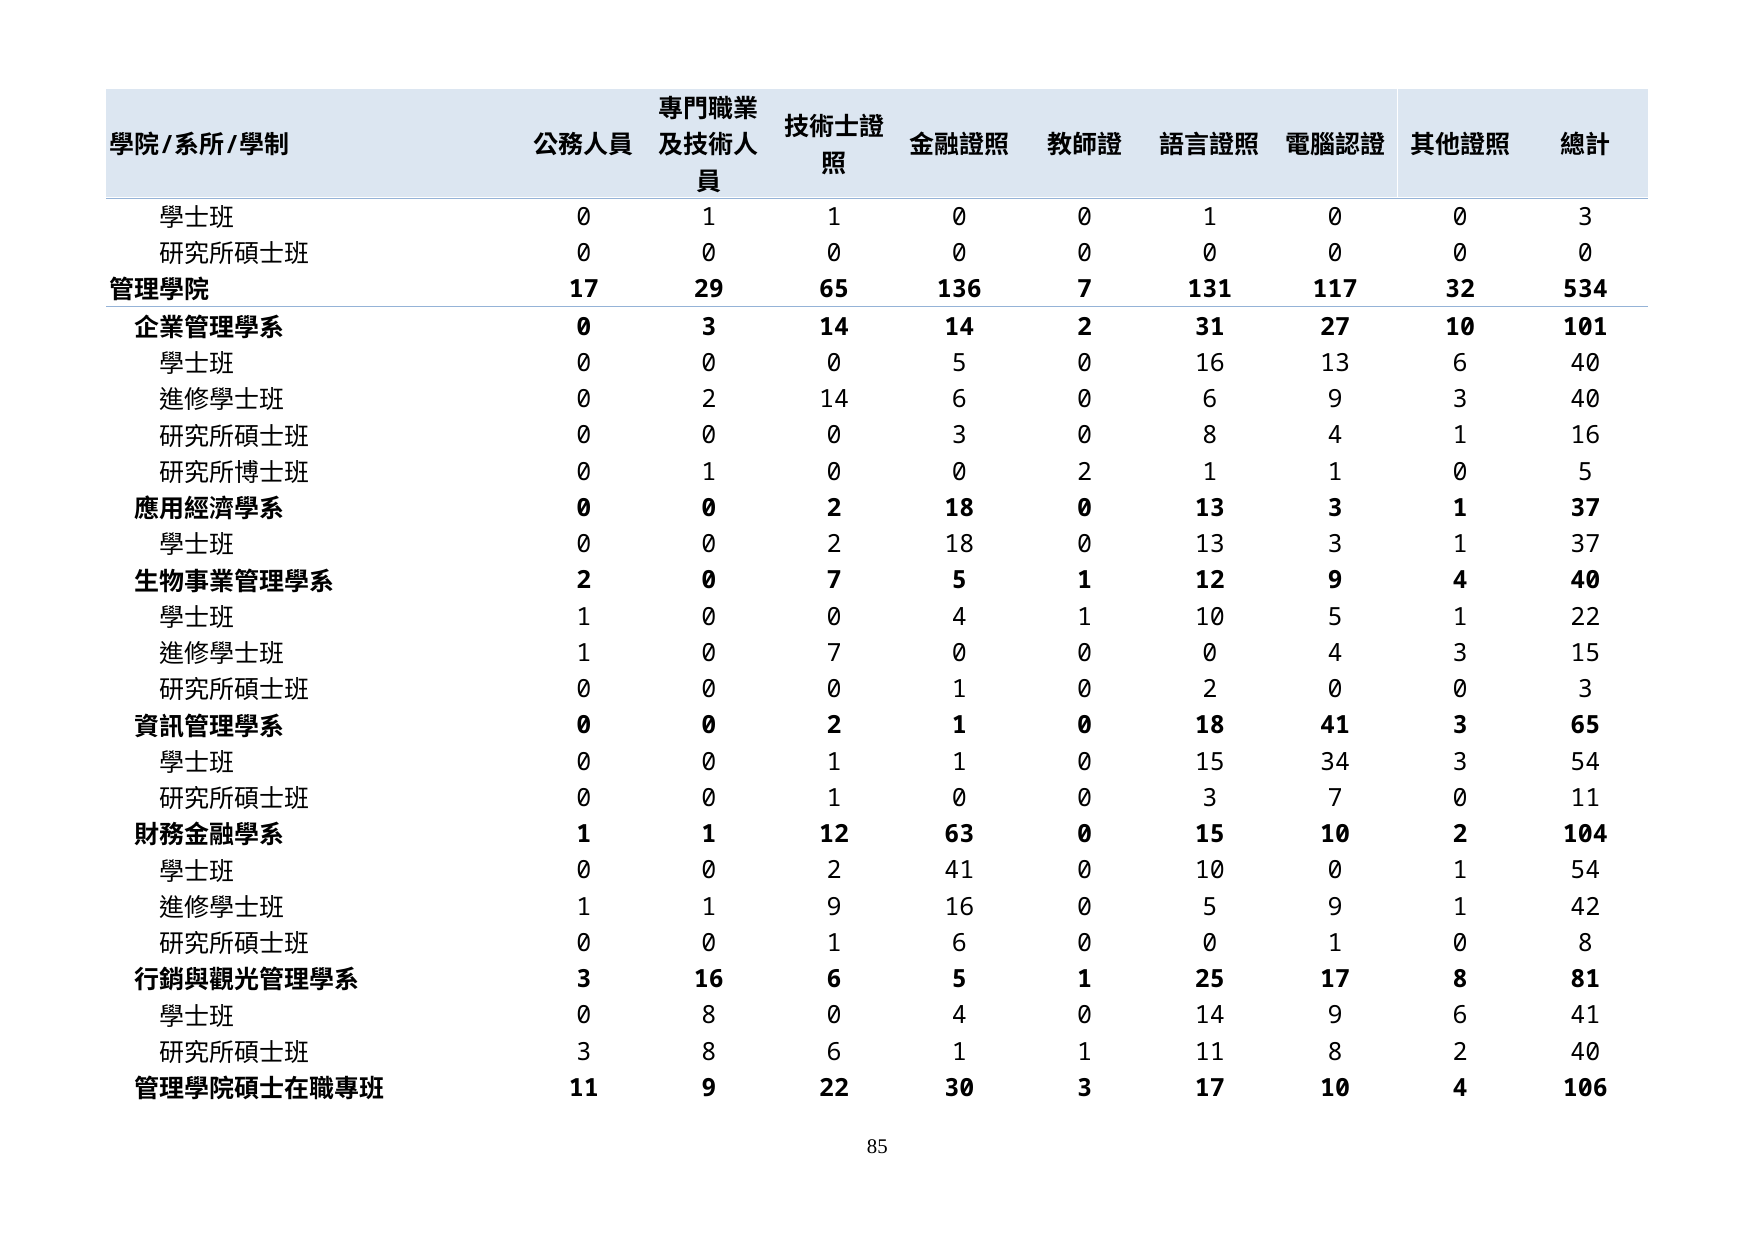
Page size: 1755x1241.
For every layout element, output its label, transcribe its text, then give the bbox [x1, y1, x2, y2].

table_cell 1 [646, 452, 771, 488]
table_cell 1 [771, 742, 897, 778]
table_cell 1 [1398, 851, 1523, 887]
table_cell 41 [897, 851, 1022, 887]
table_cell 15 [1147, 742, 1272, 778]
table_cell 生物事業管理學系 [106, 561, 521, 597]
table_cell 進修學士班 [106, 634, 521, 670]
table_cell 1 [521, 815, 646, 851]
table_cell 6 [771, 1032, 897, 1068]
table_cell 12 [1147, 561, 1272, 597]
table_cell 0 [1147, 634, 1272, 670]
table_cell 22 [771, 1069, 897, 1105]
table_cell 0 [646, 670, 771, 706]
table_cell 2 [1398, 815, 1523, 851]
table_cell 0 [771, 344, 897, 380]
table_cell 0 [521, 416, 646, 452]
table_cell 65 [771, 270, 897, 306]
table_cell 14 [1147, 996, 1272, 1032]
table_cell 136 [897, 270, 1022, 306]
table_cell 0 [1398, 199, 1523, 234]
table_cell 0 [1022, 924, 1147, 960]
table_cell 0 [1272, 199, 1397, 234]
table_cell 3 [1523, 199, 1648, 234]
table_cell 3 [1022, 1069, 1147, 1105]
table_cell 9 [1272, 380, 1397, 416]
table_cell 0 [521, 452, 646, 488]
table_cell 40 [1523, 380, 1648, 416]
table_cell 117 [1272, 270, 1397, 306]
table_cell 30 [897, 1069, 1022, 1105]
table_cell 11 [521, 1069, 646, 1105]
table_cell 1 [897, 1032, 1022, 1068]
table_cell 1 [521, 597, 646, 633]
table_cell 0 [646, 851, 771, 887]
table_cell 0 [521, 670, 646, 706]
table_cell 1 [897, 742, 1022, 778]
table_cell 1 [897, 706, 1022, 742]
table_cell 16 [646, 960, 771, 996]
table_cell 0 [1022, 380, 1147, 416]
table_cell 13 [1147, 525, 1272, 561]
table_cell 0 [897, 452, 1022, 488]
table_cell 3 [521, 960, 646, 996]
table_cell 8 [1398, 960, 1523, 996]
table_cell 0 [1147, 924, 1272, 960]
table_cell 0 [646, 597, 771, 633]
table_cell 6 [897, 380, 1022, 416]
table_cell 0 [897, 234, 1022, 270]
table_cell 11 [1147, 1032, 1272, 1068]
table_cell 0 [771, 670, 897, 706]
table_cell 7 [771, 634, 897, 670]
table_cell 1 [1022, 561, 1147, 597]
table_cell 4 [897, 597, 1022, 633]
table_cell 5 [1272, 597, 1397, 633]
table_cell 2 [771, 489, 897, 525]
table_cell 11 [1523, 779, 1648, 815]
table_cell 10 [1398, 307, 1523, 343]
table_cell 2 [1022, 452, 1147, 488]
table_cell 18 [1147, 706, 1272, 742]
table_cell 0 [1022, 851, 1147, 887]
table_cell 0 [1022, 779, 1147, 815]
table_cell 0 [1398, 779, 1523, 815]
table_cell 6 [1398, 344, 1523, 380]
table_cell 1 [1022, 597, 1147, 633]
table_cell 8 [646, 1032, 771, 1068]
table_cell 7 [771, 561, 897, 597]
table_cell 0 [646, 561, 771, 597]
table_cell 8 [1523, 924, 1648, 960]
table_cell 16 [897, 887, 1022, 923]
table_cell 3 [1272, 489, 1397, 525]
table_cell 0 [521, 489, 646, 525]
table_cell 應用經濟學系 [106, 489, 521, 525]
table_cell 5 [897, 561, 1022, 597]
table_cell 0 [521, 380, 646, 416]
table_cell 0 [646, 344, 771, 380]
table_cell 9 [1272, 561, 1397, 597]
table_header 專門職業及技術人員 [646, 89, 771, 197]
table_cell 106 [1523, 1069, 1648, 1105]
table_cell 0 [1022, 706, 1147, 742]
table_cell 1 [1022, 1032, 1147, 1068]
table_cell 16 [1147, 344, 1272, 380]
table_header 公務人員 [521, 89, 646, 197]
table_cell 0 [1022, 489, 1147, 525]
table_cell 6 [897, 924, 1022, 960]
table_cell 17 [1272, 960, 1397, 996]
table_cell 1 [1272, 924, 1397, 960]
table_cell 16 [1523, 416, 1648, 452]
table_cell 37 [1523, 525, 1648, 561]
table_cell 0 [771, 234, 897, 270]
table_cell 14 [771, 307, 897, 343]
table_cell 534 [1523, 270, 1648, 306]
table_header 教師證 [1022, 89, 1147, 197]
table_cell 1 [521, 887, 646, 923]
table_cell 行銷與觀光管理學系 [106, 960, 521, 996]
table_cell 0 [646, 525, 771, 561]
table_cell 0 [1022, 670, 1147, 706]
table_cell 7 [1272, 779, 1397, 815]
table_cell 研究所碩士班 [106, 670, 521, 706]
table_cell 3 [1398, 380, 1523, 416]
table_cell 0 [1022, 815, 1147, 851]
table_cell 0 [771, 996, 897, 1032]
table_cell 131 [1147, 270, 1272, 306]
table_cell 管理學院碩士在職專班 [106, 1069, 521, 1105]
table_cell 6 [771, 960, 897, 996]
table_cell 0 [646, 779, 771, 815]
table_cell 研究所碩士班 [106, 234, 521, 270]
table_cell 0 [1022, 887, 1147, 923]
table_cell 4 [897, 996, 1022, 1032]
table_cell 0 [646, 924, 771, 960]
table_cell 2 [1398, 1032, 1523, 1068]
table_cell 2 [521, 561, 646, 597]
table_cell 3 [897, 416, 1022, 452]
table_cell 25 [1147, 960, 1272, 996]
table_cell 1 [771, 199, 897, 234]
table_cell 0 [771, 416, 897, 452]
table_cell 3 [1398, 706, 1523, 742]
table_cell 1 [1398, 489, 1523, 525]
table_cell 0 [897, 779, 1022, 815]
table_cell 34 [1272, 742, 1397, 778]
table_cell 0 [1398, 234, 1523, 270]
table_cell 0 [1523, 234, 1648, 270]
table_cell 學士班 [106, 851, 521, 887]
table_cell 0 [646, 634, 771, 670]
table_cell 10 [1147, 597, 1272, 633]
table_cell 5 [1523, 452, 1648, 488]
table_cell 22 [1523, 597, 1648, 633]
table_cell 0 [1398, 452, 1523, 488]
table_cell 29 [646, 270, 771, 306]
table_cell 1 [1398, 525, 1523, 561]
table_header 總計 [1523, 89, 1648, 197]
table_cell 0 [897, 199, 1022, 234]
table_cell 0 [521, 525, 646, 561]
table_cell 學士班 [106, 344, 521, 380]
table_cell 8 [1272, 1032, 1397, 1068]
table_cell 0 [521, 924, 646, 960]
table_cell 0 [1398, 924, 1523, 960]
table_cell 37 [1523, 489, 1648, 525]
table_cell 0 [521, 996, 646, 1032]
table_cell 41 [1272, 706, 1397, 742]
table_cell 0 [1022, 199, 1147, 234]
table_cell 1 [1272, 452, 1397, 488]
table_cell 2 [646, 380, 771, 416]
table_cell 2 [1022, 307, 1147, 343]
table_cell 3 [1398, 742, 1523, 778]
table_cell 管理學院 [106, 270, 521, 306]
table_cell 17 [1147, 1069, 1272, 1105]
table_cell 101 [1523, 307, 1648, 343]
table_cell 0 [897, 634, 1022, 670]
table_cell 6 [1147, 380, 1272, 416]
table_cell 40 [1523, 344, 1648, 380]
table_cell 0 [771, 597, 897, 633]
table_cell 2 [1147, 670, 1272, 706]
table_cell 63 [897, 815, 1022, 851]
table_cell 4 [1398, 561, 1523, 597]
table_cell 14 [897, 307, 1022, 343]
table_cell 10 [1272, 1069, 1397, 1105]
table_cell 1 [1398, 887, 1523, 923]
table_cell 40 [1523, 561, 1648, 597]
table_cell 18 [897, 525, 1022, 561]
table_cell 17 [521, 270, 646, 306]
table_cell 3 [1272, 525, 1397, 561]
table_cell 15 [1147, 815, 1272, 851]
table_cell 18 [897, 489, 1022, 525]
table_cell 1 [646, 815, 771, 851]
table_cell 65 [1523, 706, 1648, 742]
table_cell 學士班 [106, 996, 521, 1032]
table_cell 1 [521, 634, 646, 670]
table_cell 40 [1523, 1032, 1648, 1068]
table_cell 財務金融學系 [106, 815, 521, 851]
table_cell 0 [646, 489, 771, 525]
table_cell 12 [771, 815, 897, 851]
table_cell 0 [646, 706, 771, 742]
table_cell 3 [1147, 779, 1272, 815]
table_cell 13 [1272, 344, 1397, 380]
table_cell 5 [1147, 887, 1272, 923]
table_cell 0 [646, 234, 771, 270]
table_cell 5 [897, 344, 1022, 380]
table_header 技術士證照 [771, 89, 897, 197]
table_cell 104 [1523, 815, 1648, 851]
table_cell 0 [521, 344, 646, 380]
table_cell 3 [1523, 670, 1648, 706]
table_cell 0 [521, 742, 646, 778]
table_cell 0 [521, 199, 646, 234]
table_cell 3 [1398, 634, 1523, 670]
table_cell 2 [771, 851, 897, 887]
table_cell 0 [1398, 670, 1523, 706]
table_cell 0 [1022, 996, 1147, 1032]
table_cell 1 [771, 779, 897, 815]
table_cell 54 [1523, 742, 1648, 778]
table_cell 8 [646, 996, 771, 1032]
table_cell 1 [1147, 452, 1272, 488]
table_cell 81 [1523, 960, 1648, 996]
table_cell 1 [897, 670, 1022, 706]
table_cell 9 [771, 887, 897, 923]
table_cell 學士班 [106, 597, 521, 633]
table_cell 1 [1398, 416, 1523, 452]
table_header 語言證照 [1147, 89, 1272, 197]
table_cell 9 [1272, 887, 1397, 923]
table_cell 0 [1022, 525, 1147, 561]
table_cell 4 [1272, 416, 1397, 452]
table_cell 進修學士班 [106, 380, 521, 416]
table_cell 1 [646, 199, 771, 234]
table_cell 27 [1272, 307, 1397, 343]
table_header 其他證照 [1398, 89, 1523, 197]
table_cell 1 [646, 887, 771, 923]
table_cell 5 [897, 960, 1022, 996]
table_cell 企業管理學系 [106, 307, 521, 343]
table_cell 0 [1272, 670, 1397, 706]
table_cell 2 [771, 706, 897, 742]
table_cell 0 [1272, 851, 1397, 887]
table_cell 7 [1022, 270, 1147, 306]
table_cell 研究所博士班 [106, 452, 521, 488]
table_cell 9 [646, 1069, 771, 1105]
table_cell 42 [1523, 887, 1648, 923]
table_cell 13 [1147, 489, 1272, 525]
table_cell 6 [1398, 996, 1523, 1032]
table_cell 10 [1272, 815, 1397, 851]
table_cell 0 [521, 851, 646, 887]
table_cell 8 [1147, 416, 1272, 452]
table_cell 0 [646, 416, 771, 452]
table_cell 15 [1523, 634, 1648, 670]
table_cell 研究所碩士班 [106, 924, 521, 960]
table_cell 0 [1022, 344, 1147, 380]
table_cell 41 [1523, 996, 1648, 1032]
table_cell 學士班 [106, 525, 521, 561]
table_cell 0 [521, 706, 646, 742]
table_cell 9 [1272, 996, 1397, 1032]
table_cell 0 [1022, 234, 1147, 270]
table_cell 32 [1398, 270, 1523, 306]
table_cell 31 [1147, 307, 1272, 343]
table_cell 3 [521, 1032, 646, 1068]
table_cell 0 [521, 307, 646, 343]
table_cell 4 [1272, 634, 1397, 670]
table_cell 2 [771, 525, 897, 561]
table_cell 研究所碩士班 [106, 779, 521, 815]
table_header 金融證照 [897, 89, 1022, 197]
table_cell 0 [521, 234, 646, 270]
table_cell 學士班 [106, 742, 521, 778]
table_cell 0 [1022, 634, 1147, 670]
table_cell 3 [646, 307, 771, 343]
table_cell 1 [1147, 199, 1272, 234]
table_cell 4 [1398, 1069, 1523, 1105]
table_cell 資訊管理學系 [106, 706, 521, 742]
table_cell 學士班 [106, 199, 521, 234]
table_cell 1 [1398, 597, 1523, 633]
table_cell 1 [771, 924, 897, 960]
table_header 學院/系所/學制 [106, 89, 521, 197]
table_cell 10 [1147, 851, 1272, 887]
table_cell 1 [1022, 960, 1147, 996]
table_cell 0 [646, 742, 771, 778]
table_cell 進修學士班 [106, 887, 521, 923]
table_header 電腦認證 [1272, 89, 1397, 197]
table_cell 研究所碩士班 [106, 416, 521, 452]
table_cell 研究所碩士班 [106, 1032, 521, 1068]
table_cell 0 [1272, 234, 1397, 270]
table_cell 0 [1022, 416, 1147, 452]
table_cell 14 [771, 380, 897, 416]
table_cell 54 [1523, 851, 1648, 887]
table_cell 0 [1022, 742, 1147, 778]
table_cell 0 [521, 779, 646, 815]
table_cell 0 [771, 452, 897, 488]
table_cell 0 [1147, 234, 1272, 270]
